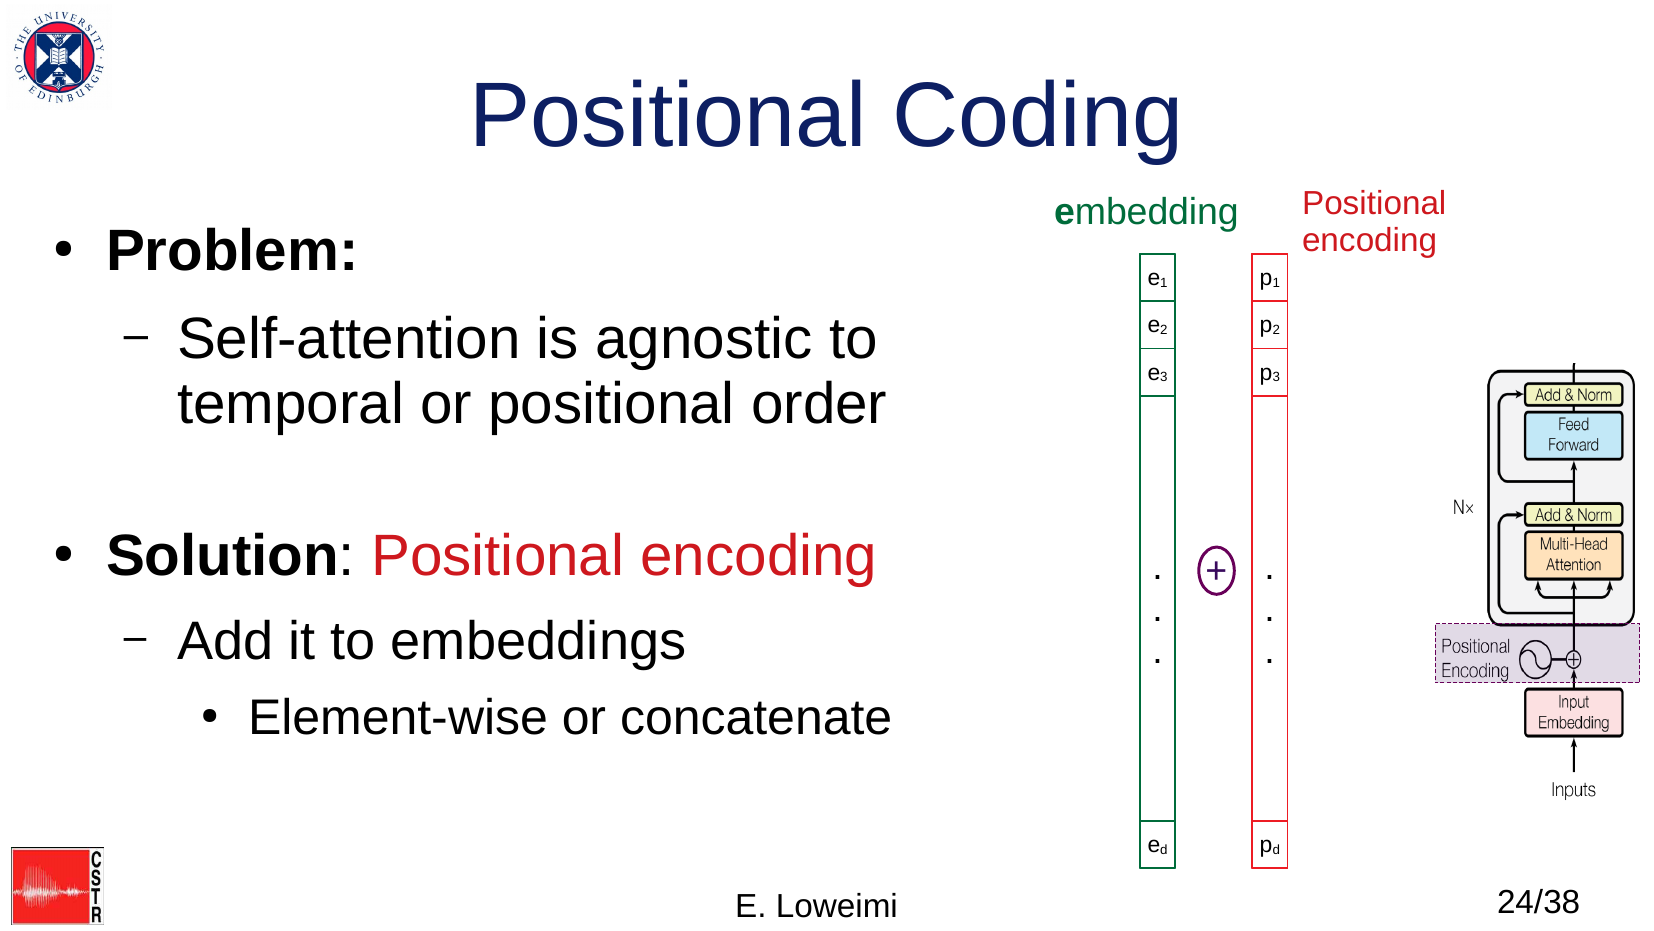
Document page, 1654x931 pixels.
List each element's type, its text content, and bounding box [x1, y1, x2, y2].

text_box [1435, 623, 1640, 683]
text_box e1 [1139, 253, 1176, 302]
title Positional Coding [82, 37, 1571, 193]
picture [11, 847, 104, 925]
text_box e3 [1139, 348, 1176, 395]
text_box . . . [1251, 395, 1288, 821]
text_box + [1198, 547, 1235, 595]
picture [6, 4, 112, 110]
list Problem: Self-attention is agnostic to temporal or positional order Solution: Positional encoding Add it to embeddings Element-wise or concatenate [35, 217, 910, 851]
picture [1440, 363, 1640, 623]
picture [1440, 683, 1640, 804]
text_box p1 [1251, 253, 1288, 302]
text_box p2 [1251, 302, 1288, 348]
text_box p3 [1251, 348, 1288, 395]
text_box pd [1251, 821, 1288, 869]
text_box ed [1139, 821, 1176, 869]
text_box E. Loweimi [720, 879, 934, 931]
text_box embedding [1039, 183, 1254, 240]
text_box Positional encoding [1287, 177, 1489, 267]
text_box 24/38 [1482, 876, 1625, 931]
text_box . . . [1139, 395, 1176, 821]
text_box e2 [1139, 302, 1176, 348]
